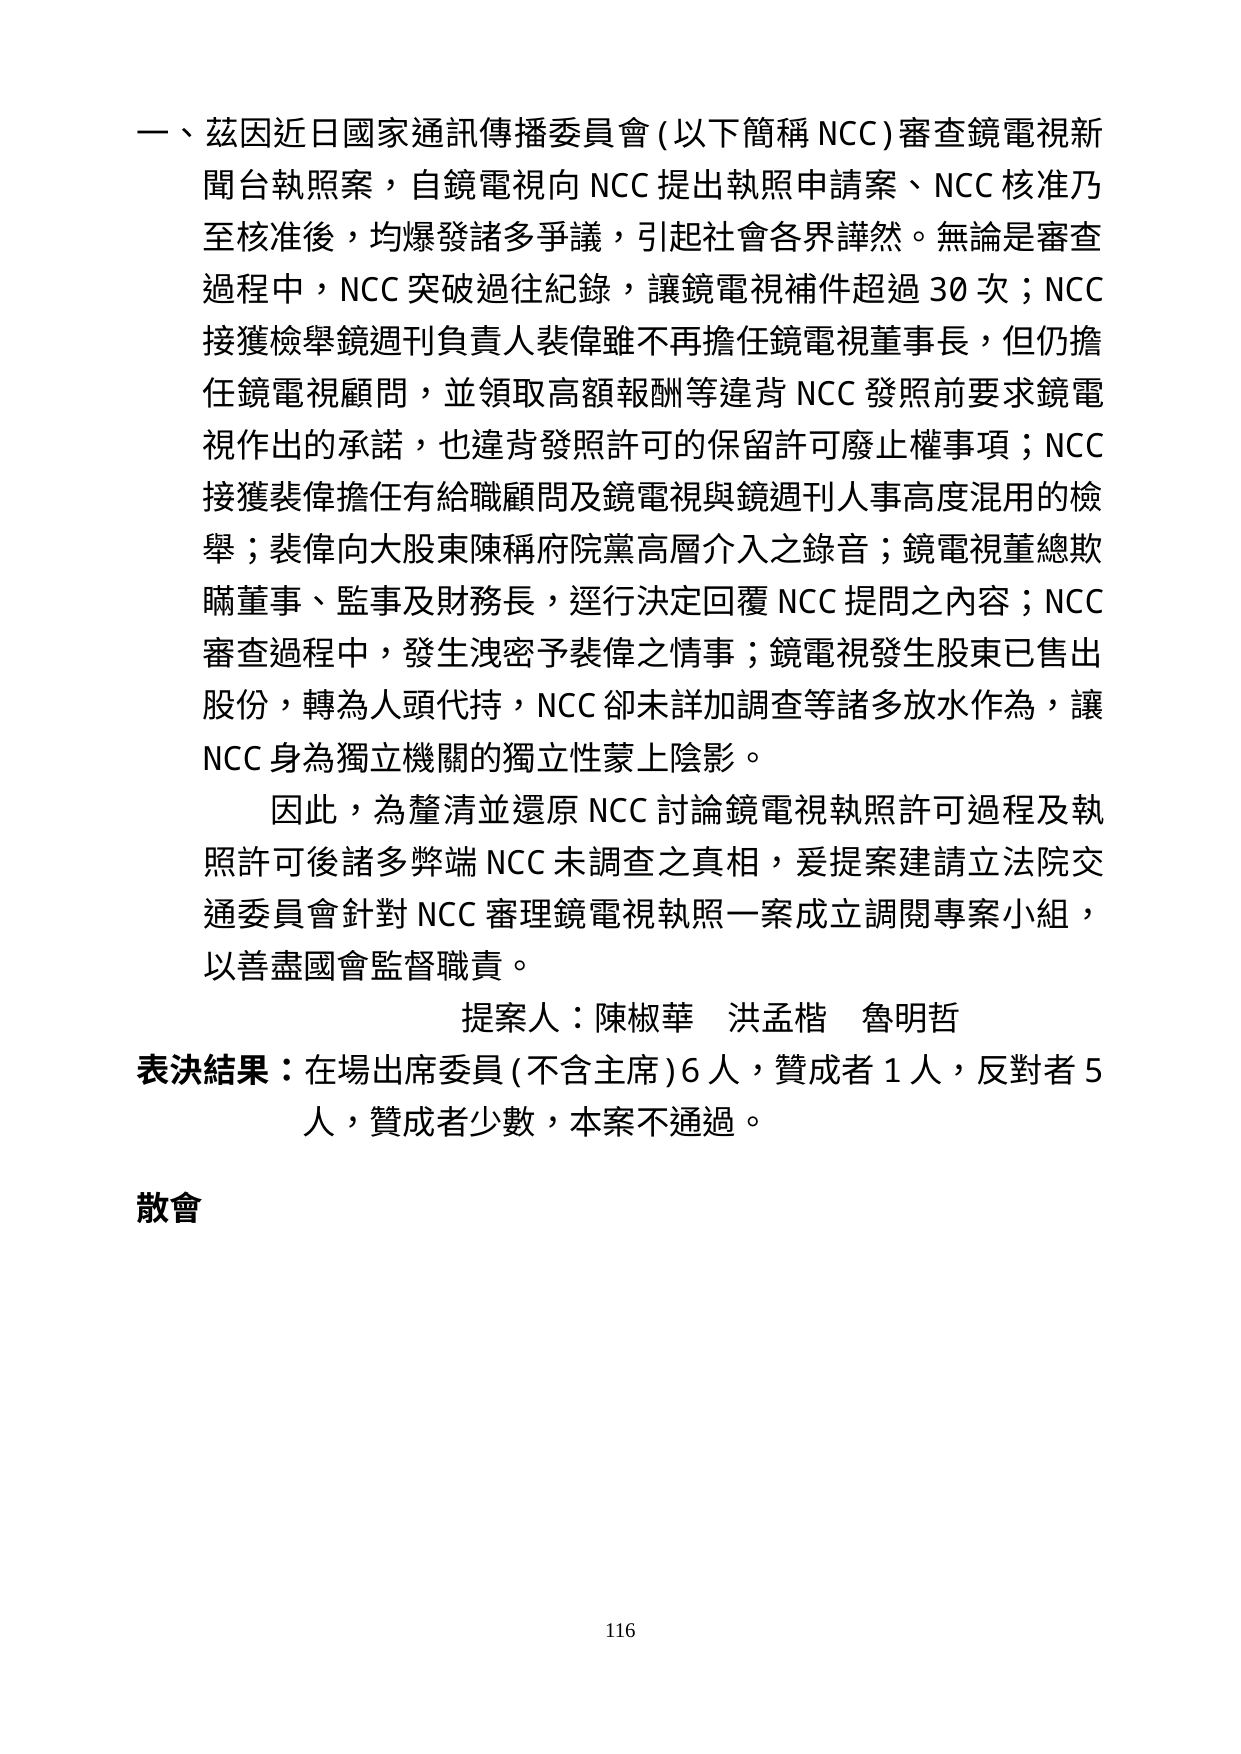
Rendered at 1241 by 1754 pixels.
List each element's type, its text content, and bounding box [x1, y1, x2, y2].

text 散會 [136, 1164, 1104, 1226]
text 因此，為釐清並還原NCC討論鏡電視執照許可過程及執照許可後諸多弊端NCC未調查之真相，爰提案建請立法院交通委員會針對NCC審理鏡電視執照一案成立調閱專案小組，以善盡國會監督職責。 [203, 780, 1104, 989]
text 提案人：陳椒華 洪孟楷 魯明哲 [461, 989, 1104, 1041]
text 表決結果：在場出席委員(不含主席)6人，贊成者1人，反對者5人，贊成者少數，本案不通過。 [136, 1041, 1104, 1145]
text 一、茲因近日國家通訊傳播委員會(以下簡稱NCC)審查鏡電視新聞台執照案，自鏡電視向NCC提出執照申請案、NCC核准乃至核准後，均爆發諸多爭議，引起社會各界譁然。無論是審查過程中，NCC突破過往紀錄，讓鏡電視補件超過30次；NCC接獲檢舉鏡週刊負責人裴偉雖不再擔任鏡電視董事長，但仍擔任鏡電視顧問，並領取高額報酬等違背NCC發照前要求鏡電視作出的承諾，也違背發照許可的保留許可廢止權事項；NCC接獲裴偉擔任有給職顧問及鏡電視與鏡週刊人事高度混用的檢舉；裴偉向大股東陳稱府院黨高層介入之錄音；鏡電視董總欺瞞董事、監事及財務長，逕行決定回覆NCC提問之內容；NCC審查過程中，發生洩密予裴偉之情事；鏡電視發生股東已售出股份，轉為人頭代持，NCC卻未詳加調查等諸多放水作為，讓NCC身為獨立機關的獨立性蒙上陰影。 [136, 103, 1104, 780]
